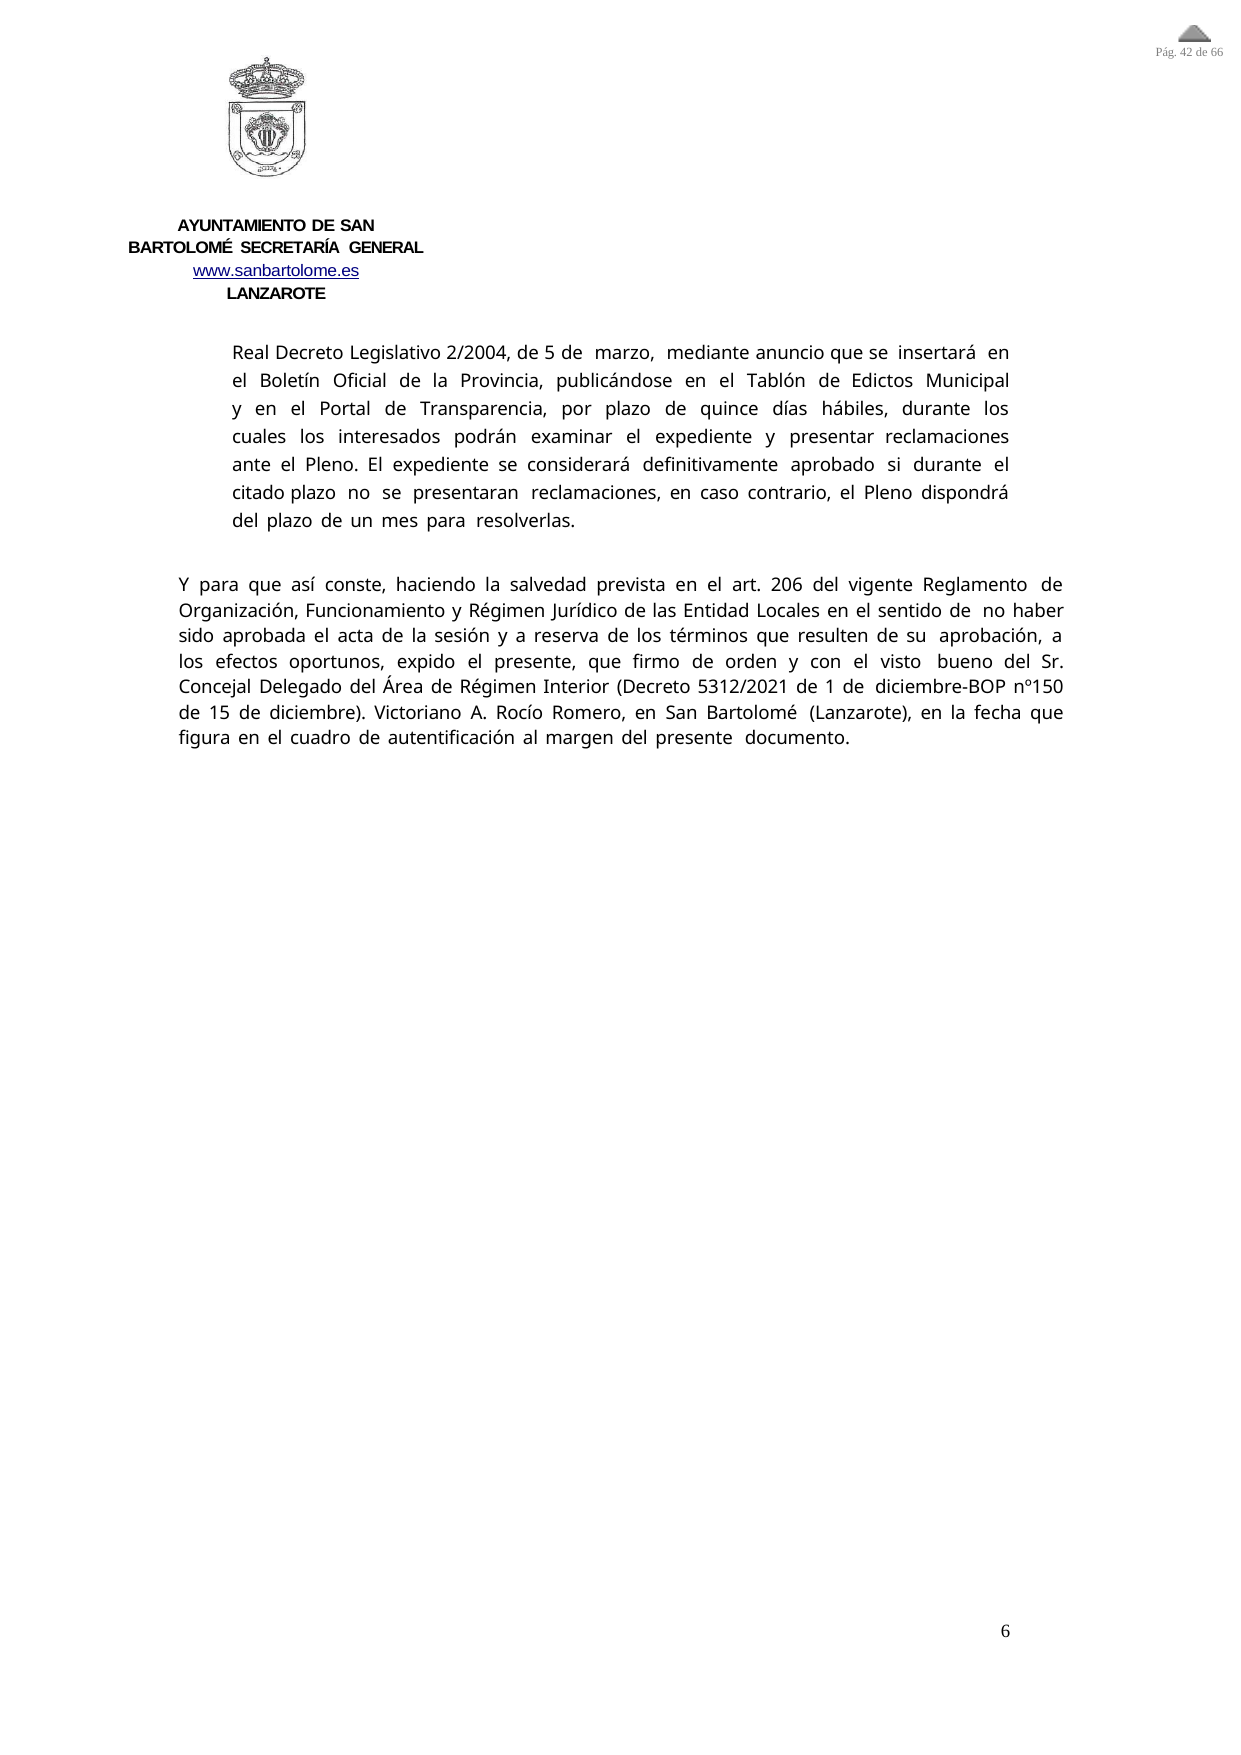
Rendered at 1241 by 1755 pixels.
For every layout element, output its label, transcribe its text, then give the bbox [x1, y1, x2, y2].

text www.sanbartolome.es [42, 261, 511, 280]
text Real Decreto Legislativo 2/2004, de 5 de marzo, mediante anuncio que se insertará en el Boletín Oficial de la Provincia, publicándose en el Tablón de Edictos Municipal y en el Portal de Transparencia, por plazo de quince días hábiles, durante los cuales los interesados podrán examinar el expediente y presentar reclamaciones ante el Pleno. El expediente se considerará definitivamente aprobado si durante el citado plazo no se presentaran reclamaciones, en caso contrario, el Pleno dispondrá del plazo de un mes para resolverlas. [232, 339, 1010, 533]
text 6 [42, 1620, 1010, 1641]
text AYUNTAMIENTO DE SAN BARTOLOMÉ SECRETARÍA GENERAL [126, 216, 427, 257]
text Y para que así conste, haciendo la salvedad prevista en el art. 206 del vigente Reglamento de Organización, Funcionamiento y Régimen Jurídico de las Entidad Locales en el sentido de no haber sido aprobada el acta de la sesión y a reserva de los términos que resulten de su aprobación, a los efectos oportunos, expido el presente, que firmo de orden y con el visto bueno del Sr. Concejal Delegado del Área de Régimen Interior (Decreto 5312/2021 de 1 de diciembre-BOP nº150 de 15 de diciembre). Victoriano A. Rocío Romero, en San Bartolomé (Lanzarote), en la fecha que figura en el cuadro de autentificación al margen del presente documento. [178, 571, 1064, 750]
text LANZAROTE [226, 283, 1236, 303]
picture [1177, 25, 1211, 42]
picture [224, 55, 310, 179]
